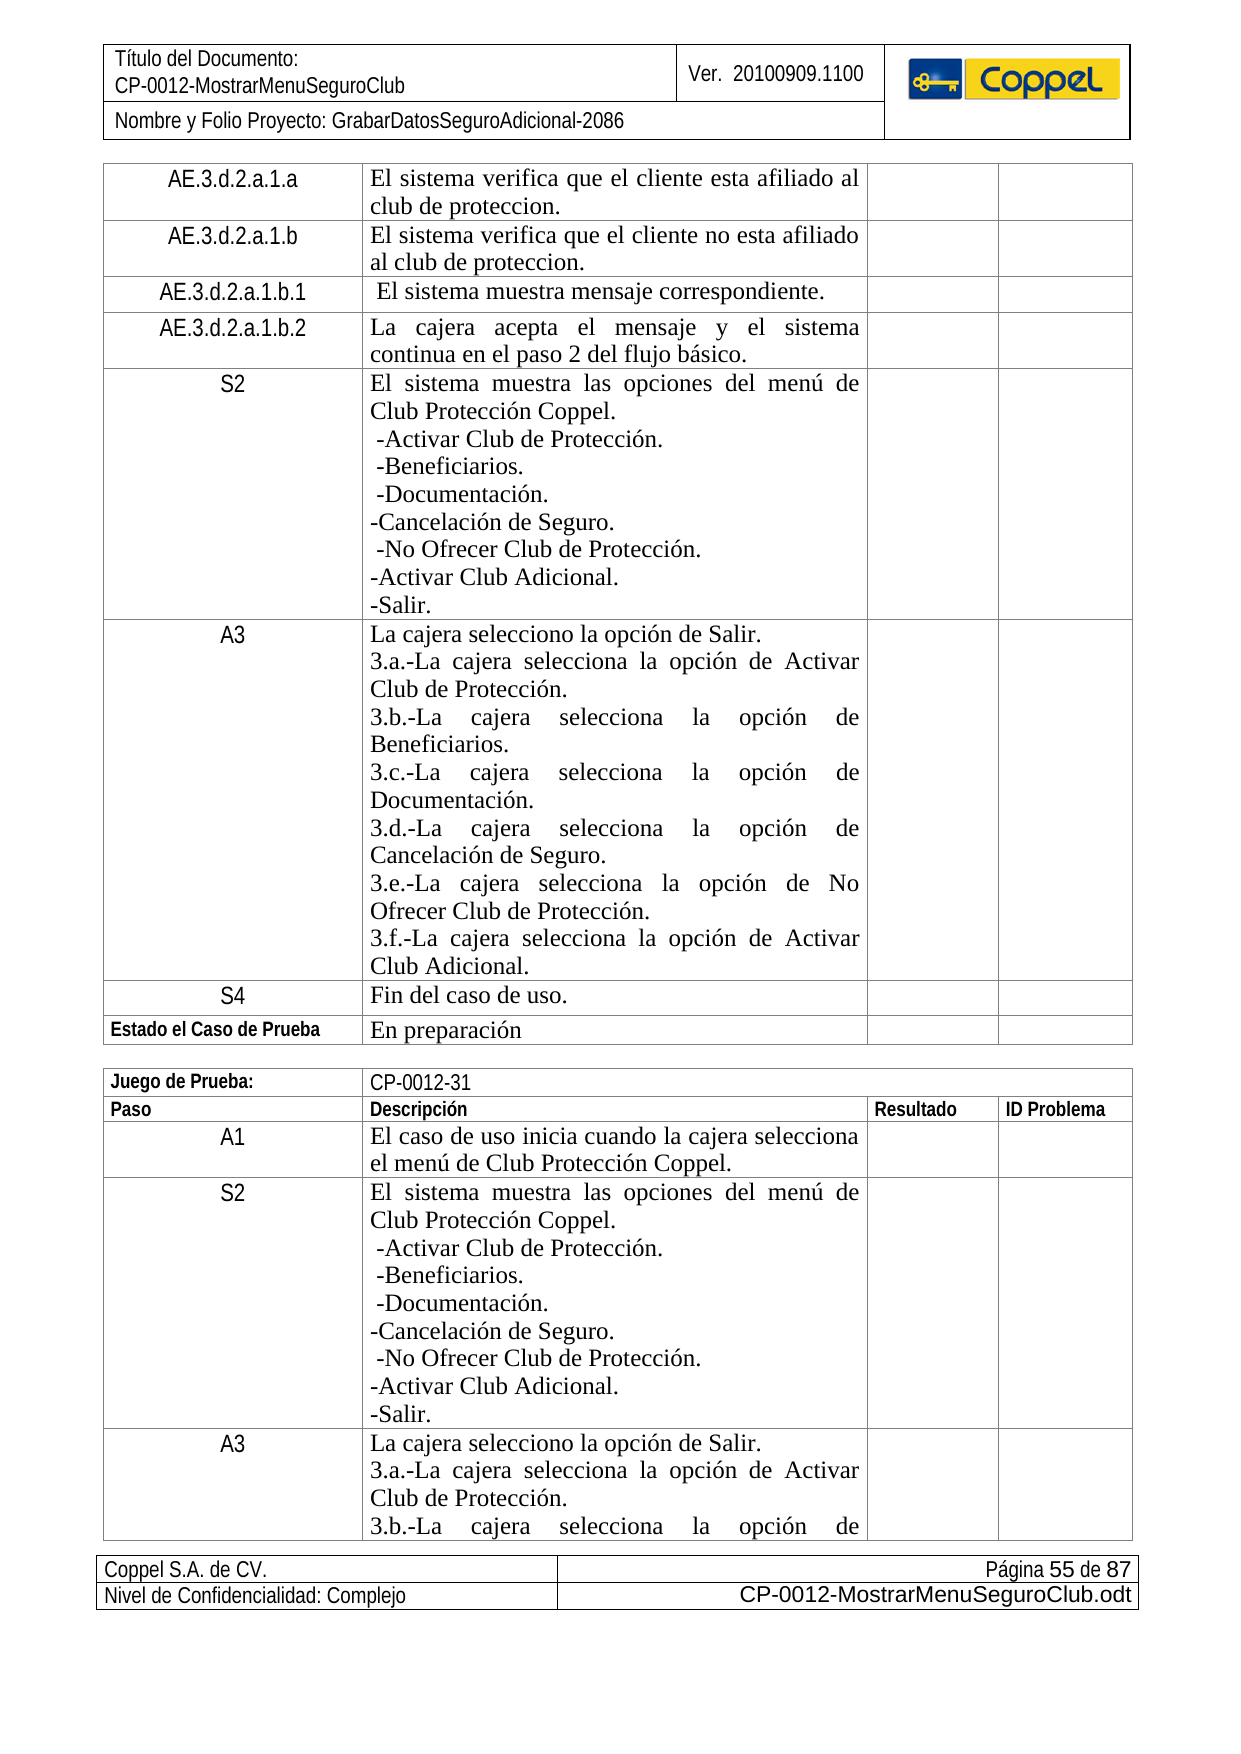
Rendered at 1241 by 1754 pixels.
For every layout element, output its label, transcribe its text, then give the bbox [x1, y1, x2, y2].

table_cell [868, 1178, 998, 1428]
table_cell [999, 369, 1132, 619]
table_cell Estado el Caso de Prueba [104, 1016, 362, 1044]
table_cell [999, 277, 1132, 312]
table_cell A3 [104, 620, 362, 980]
table_cell AE.3.d.2.a.1.a [104, 164, 362, 220]
table_cell Resultado [868, 1097, 998, 1121]
table_cell AE.3.d.2.a.1.b.1 [104, 277, 362, 312]
table_cell El sistema muestra mensaje correspondiente. [363, 277, 867, 312]
table_cell AE.3.d.2.a.1.b [104, 221, 362, 276]
table_cell [868, 981, 998, 1015]
table_cell [868, 277, 998, 312]
table_cell [999, 164, 1132, 220]
table_cell El sistema muestra las opciones del menú de Club Protección Coppel. -Activar Club de Protección. -Beneficiarios. -Documentación. -Cancelación de Seguro. -No Ofrecer Club de Protección. -Activar Club Adicional. -Salir. [363, 1178, 867, 1428]
table_cell La cajera acepta el mensaje y el sistema continua en el paso 2 del flujo básico. [363, 313, 867, 368]
table_cell En preparación [363, 1016, 867, 1044]
table_cell Descripción [363, 1097, 867, 1121]
table_cell [868, 369, 998, 619]
table_cell [999, 981, 1132, 1015]
table_cell [868, 221, 998, 276]
table_cell [868, 164, 998, 220]
table_cell [868, 620, 998, 980]
table_cell [999, 221, 1132, 276]
table_cell S2 [104, 369, 362, 619]
table_cell [999, 1429, 1132, 1539]
table_cell [868, 1429, 998, 1539]
table_cell S2 [104, 1178, 362, 1428]
table_cell El sistema verifica que el cliente no esta afiliado al club de proteccion. [363, 221, 867, 276]
table_cell El sistema verifica que el cliente esta afiliado al club de proteccion. [363, 164, 867, 220]
table_cell El caso de uso inicia cuando la cajera selecciona el menú de Club Protección Coppel. [363, 1122, 867, 1177]
table_cell [999, 1016, 1132, 1044]
table_header Juego de Prueba: [104, 1069, 362, 1096]
table_cell [999, 620, 1132, 980]
table_header CP-0012-31 [363, 1069, 1132, 1096]
table_cell [999, 1178, 1132, 1428]
table_cell Fin del caso de uso. [363, 981, 867, 1015]
table_cell [868, 1122, 998, 1177]
table_cell ID Problema [999, 1097, 1132, 1121]
table_cell [868, 1016, 998, 1044]
table_cell Paso [104, 1097, 362, 1121]
table_cell A3 [104, 1429, 362, 1539]
table_cell AE.3.d.2.a.1.b.2 [104, 313, 362, 368]
table_cell La cajera selecciono la opción de Salir. 3.a.-La cajera selecciona la opción de Activar Club de Protección. 3.b.-La cajera selecciona la opción de Beneficiarios. 3.c.-La cajera selecciona la opción de Documentación. 3.d.-La cajera selecciona la opción de Cancelación de Seguro. 3.e.-La cajera selecciona la opción de No Ofrecer Club de Protección. 3.f.-La cajera selecciona la opción de Activar Club Adicional. [363, 620, 867, 980]
table_cell S4 [104, 981, 362, 1015]
table_cell [868, 313, 998, 368]
table_cell [999, 1122, 1132, 1177]
table_cell A1 [104, 1122, 362, 1177]
table_cell [999, 313, 1132, 368]
table_cell La cajera selecciono la opción de Salir. 3.a.-La cajera selecciona la opción de Activar Club de Protección. 3.b.-La cajera selecciona la opción de [363, 1429, 867, 1539]
table_cell El sistema muestra las opciones del menú de Club Protección Coppel. -Activar Club de Protección. -Beneficiarios. -Documentación. -Cancelación de Seguro. -No Ofrecer Club de Protección. -Activar Club Adicional. -Salir. [363, 369, 867, 619]
